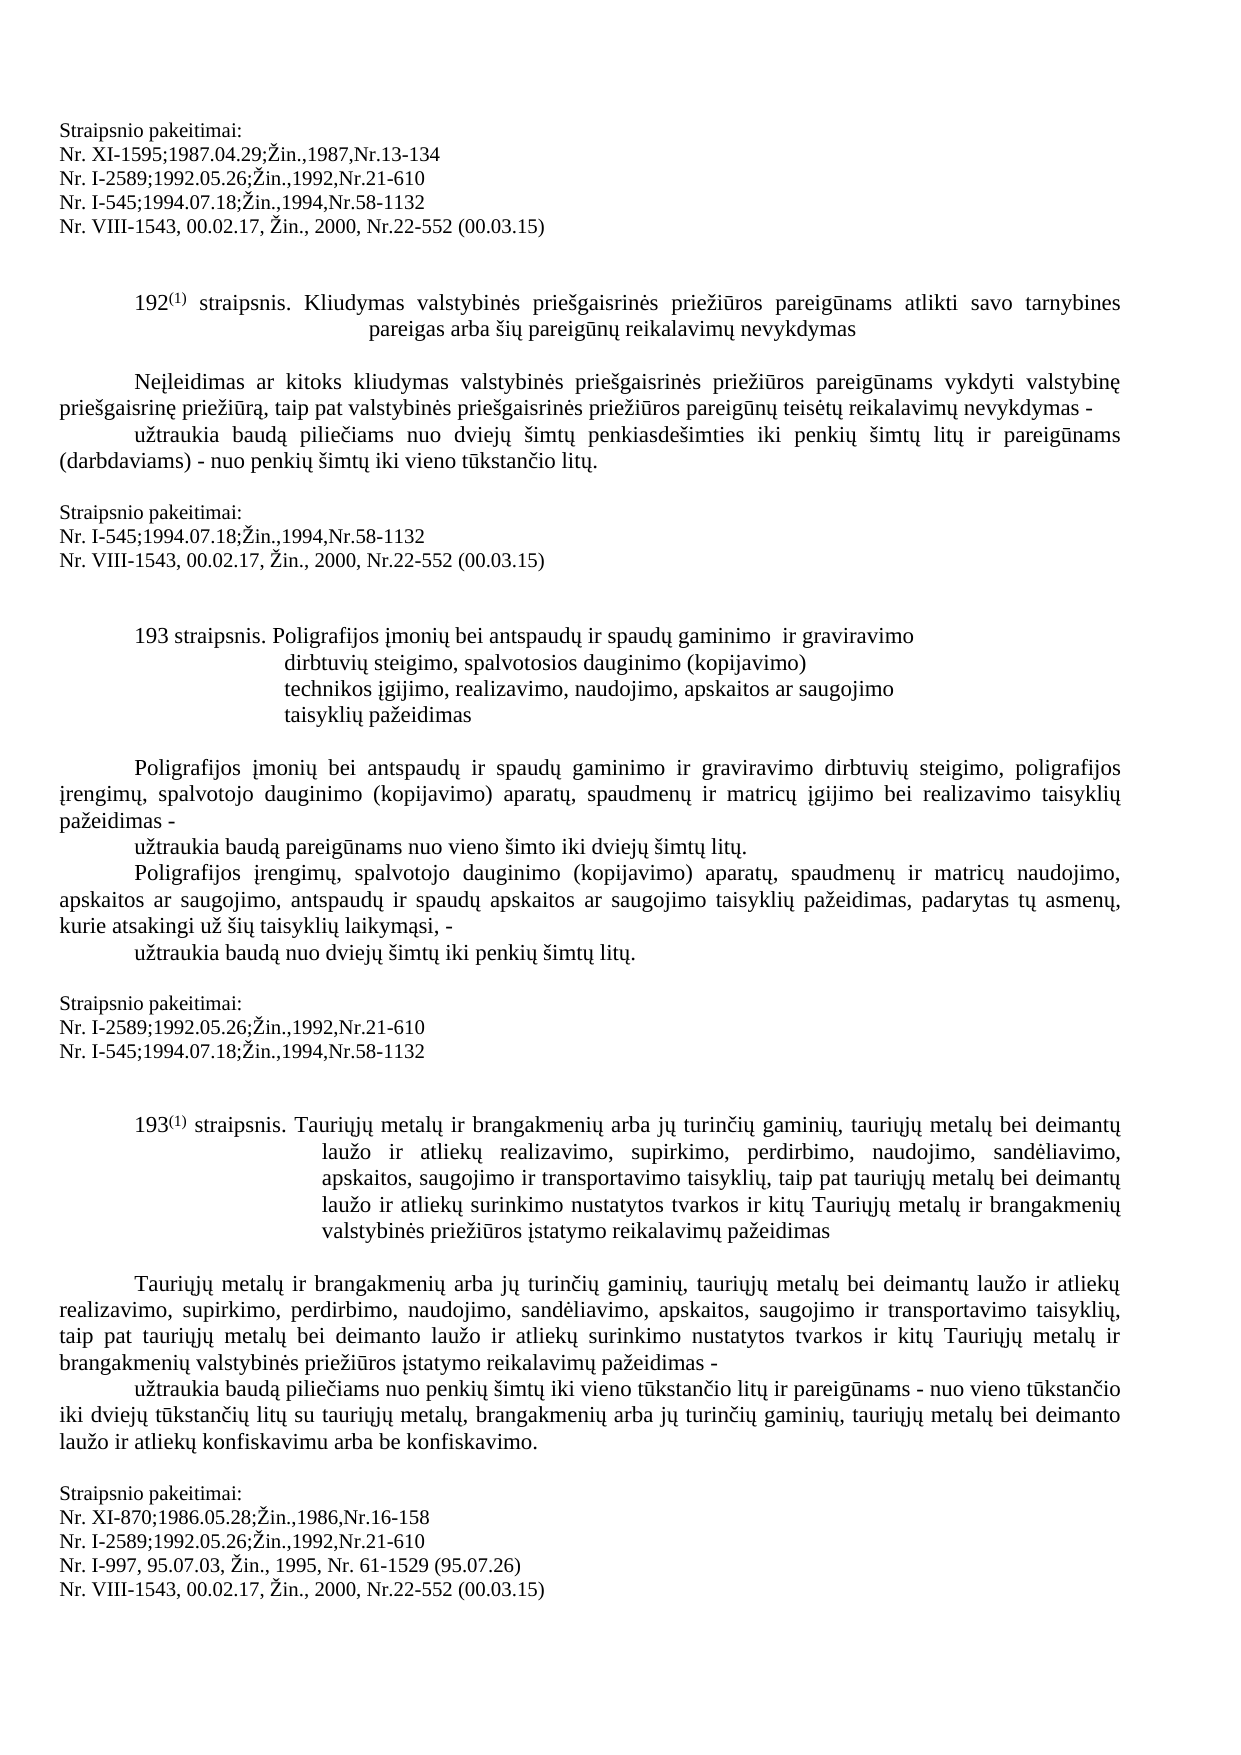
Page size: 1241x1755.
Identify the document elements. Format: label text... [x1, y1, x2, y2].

text Nr. I-997, 95.07.03, Žin., 1995, Nr. 61-1529 (95.07.26) [59, 1553, 1122, 1577]
text Nr. I-2589;1992.05.26;Žin.,1992,Nr.21-610 [59, 166, 1122, 190]
text 193(1) straipsnis. Tauriųjų metalų ir brangakmenių arba jų turinčių gaminių, tauriųjų metalų bei deimantų laužo ir atliekų realizavimo, supirkimo, perdirbimo, naudojimo, sandėliavimo, apskaitos, saugojimo ir transportavimo taisyklių, taip pat tauriųjų metalų bei deimantų laužo ir atliekų surinkimo nustatytos tvarkos ir kitų Tauriųjų metalų ir brangakmenių valstybinės priežiūros įstatymo reikalavimų pažeidimas [134, 1112, 1122, 1243]
text technikos įgijimo, realizavimo, naudojimo, apskaitos ar saugojimo [209, 675, 1122, 701]
text Straipsnio pakeitimai: [59, 500, 1122, 524]
text Straipsnio pakeitimai: [59, 118, 1122, 142]
text užtraukia baudą piliečiams nuo dviejų šimtų penkiasdešimties iki penkių šimtų litų ir pareigūnams (darbdaviams) - nuo penkių šimtų iki vieno tūkstančio litų. [59, 421, 1122, 473]
text Poligrafijos įrengimų, spalvotojo dauginimo (kopijavimo) aparatų, spaudmenų ir matricų naudojimo, apskaitos ar saugojimo, antspaudų ir spaudų apskaitos ar saugojimo taisyklių pažeidimas, padarytas tų asmenų, kurie atsakingi už šių taisyklių laikymąsi, - [59, 859, 1122, 938]
text Nr. VIII-1543, 00.02.17, Žin., 2000, Nr.22-552 (00.03.15) [59, 214, 1122, 238]
text Straipsnio pakeitimai: [59, 991, 1122, 1015]
text Neįleidimas ar kitoks kliudymas valstybinės priešgaisrinės priežiūros pareigūnams vykdyti valstybinę priešgaisrinę priežiūrą, taip pat valstybinės priešgaisrinės priežiūros pareigūnų teisėtų reikalavimų nevykdymas - [59, 368, 1122, 421]
text užtraukia baudą piliečiams nuo penkių šimtų iki vieno tūkstančio litų ir pareigūnams - nuo vieno tūkstančio iki dviejų tūkstančių litų su tauriųjų metalų, brangakmenių arba jų turinčių gaminių, tauriųjų metalų bei deimanto laužo ir atliekų konfiskavimu arba be konfiskavimo. [59, 1375, 1122, 1454]
text Nr. XI-1595;1987.04.29;Žin.,1987,Nr.13-134 [59, 142, 1122, 166]
text 192(1) straipsnis. Kliudymas valstybinės priešgaisrinės priežiūros pareigūnams atlikti savo tarnybines pareigas arba šių pareigūnų reikalavimų nevykdymas [134, 289, 1122, 342]
text Nr. VIII-1543, 00.02.17, Žin., 2000, Nr.22-552 (00.03.15) [59, 1577, 1122, 1601]
text Nr. I-545;1994.07.18;Žin.,1994,Nr.58-1132 [59, 1039, 1122, 1063]
text Nr. VIII-1543, 00.02.17, Žin., 2000, Nr.22-552 (00.03.15) [59, 548, 1122, 572]
text Nr. I-545;1994.07.18;Žin.,1994,Nr.58-1132 [59, 524, 1122, 548]
text dirbtuvių steigimo, spalvotosios dauginimo (kopijavimo) [209, 649, 1122, 675]
text taisyklių pažeidimas [209, 701, 1122, 728]
text Tauriųjų metalų ir brangakmenių arba jų turinčių gaminių, tauriųjų metalų bei deimantų laužo ir atliekų realizavimo, supirkimo, perdirbimo, naudojimo, sandėliavimo, apskaitos, saugojimo ir transportavimo taisyklių, taip pat tauriųjų metalų bei deimanto laužo ir atliekų surinkimo nustatytos tvarkos ir kitų Tauriųjų metalų ir brangakmenių valstybinės priežiūros įstatymo reikalavimų pažeidimas - [59, 1270, 1122, 1375]
text Nr. I-2589;1992.05.26;Žin.,1992,Nr.21-610 [59, 1529, 1122, 1553]
text Nr. I-2589;1992.05.26;Žin.,1992,Nr.21-610 [59, 1015, 1122, 1039]
text Straipsnio pakeitimai: [59, 1481, 1122, 1504]
text užtraukia baudą nuo dviejų šimtų iki penkių šimtų litų. [59, 938, 1122, 965]
text Nr. XI-870;1986.05.28;Žin.,1986,Nr.16-158 [59, 1504, 1122, 1529]
text Poligrafijos įmonių bei antspaudų ir spaudų gaminimo ir graviravimo dirbtuvių steigimo, poligrafijos įrengimų, spalvotojo dauginimo (kopijavimo) aparatų, spaudmenų ir matricų įgijimo bei realizavimo taisyklių pažeidimas - [59, 754, 1122, 833]
text užtraukia baudą pareigūnams nuo vieno šimto iki dviejų šimtų litų. [59, 833, 1122, 859]
text Nr. I-545;1994.07.18;Žin.,1994,Nr.58-1132 [59, 190, 1122, 214]
text 193 straipsnis. Poligrafijos įmonių bei antspaudų ir spaudų gaminimo ir graviravimo [59, 622, 1122, 649]
